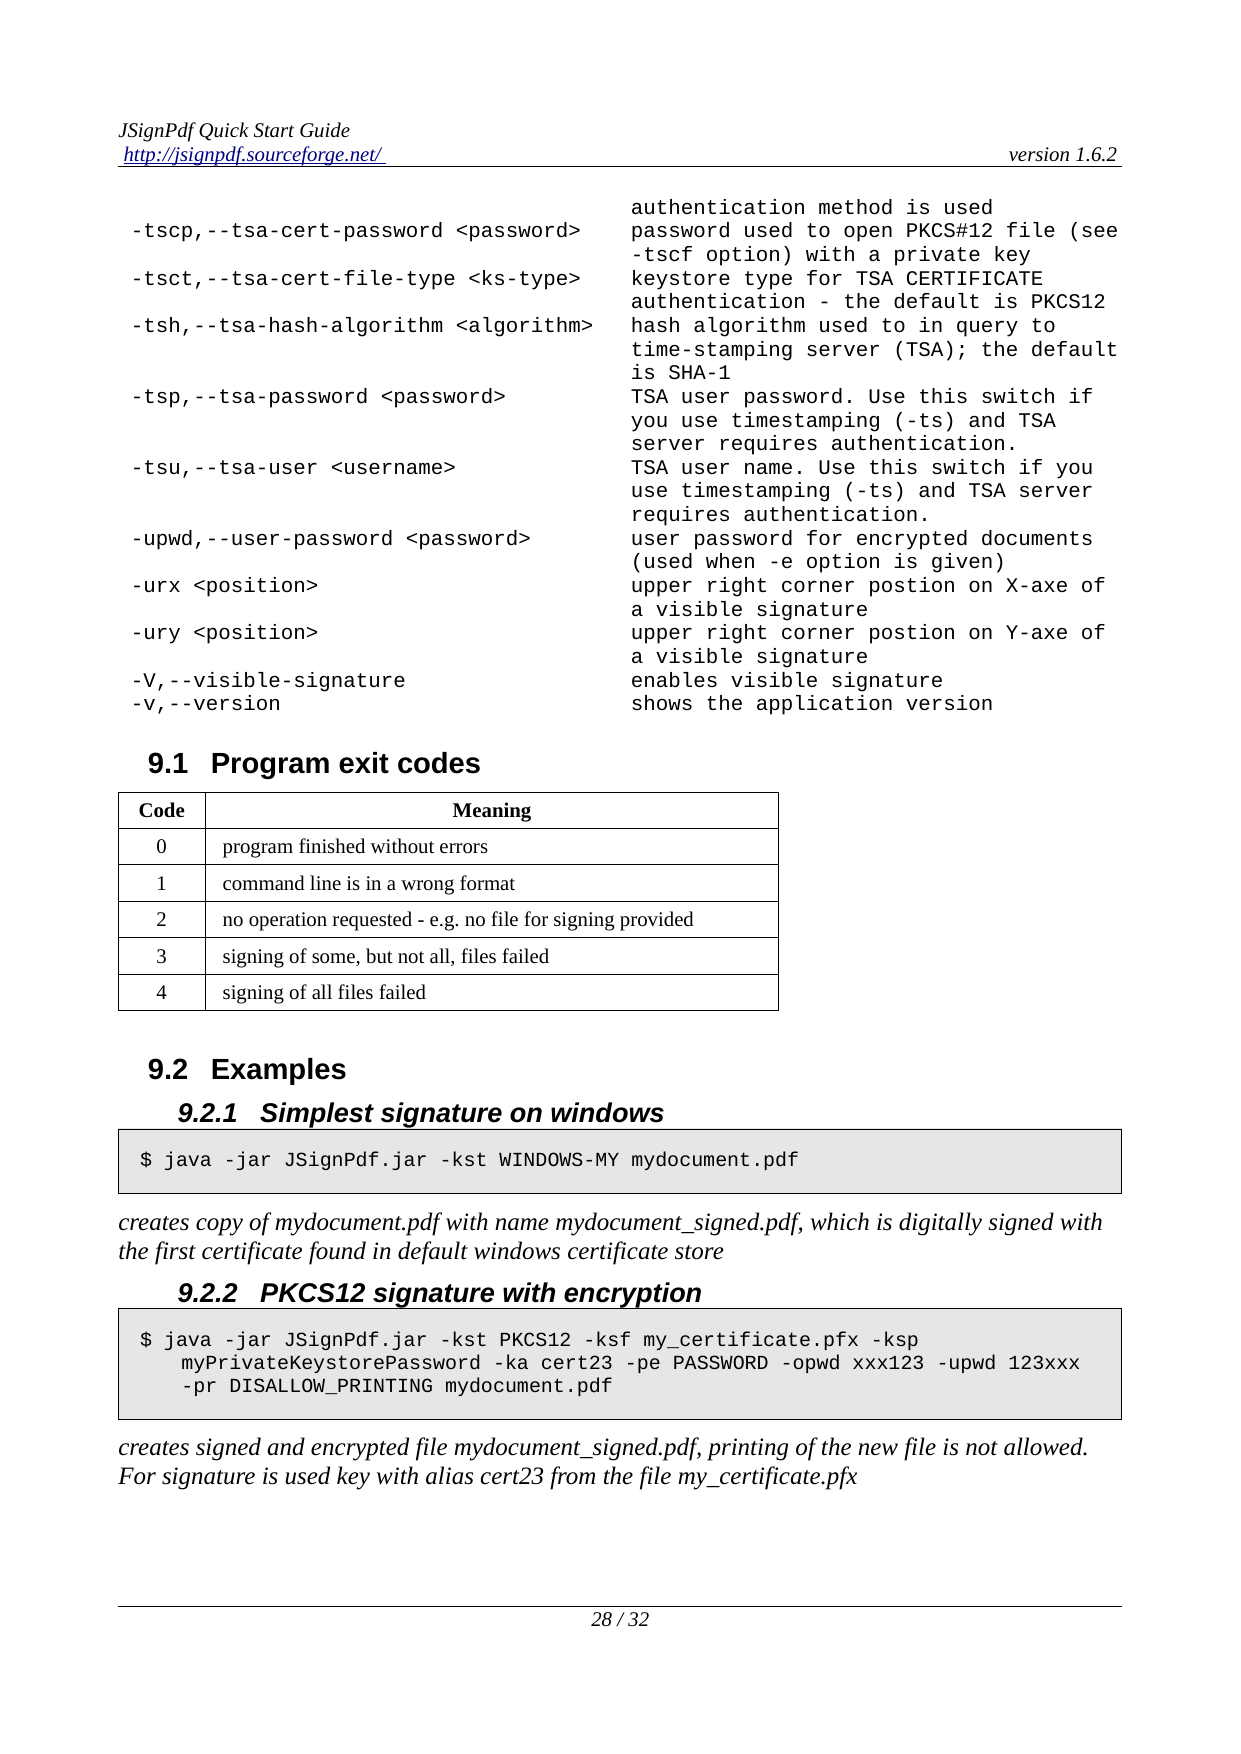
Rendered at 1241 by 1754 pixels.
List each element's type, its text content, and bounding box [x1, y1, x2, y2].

table_cell 4 [119, 975, 205, 1010]
text creates copy of mydocument.pdf with name mydocument_signed.pdf, which is digitally signed with the first certificate found in default windows certificate store [118, 1207, 1122, 1264]
text authentication - the default is PKCS12 [118, 291, 1122, 315]
text -V,--visible-signature enables visible signature [118, 670, 1122, 693]
text (used when -e option is given) [118, 551, 1122, 575]
text authentication method is used [118, 197, 1122, 220]
subtitle Program exit codes [148, 747, 1116, 780]
text requires authentication. [118, 504, 1122, 528]
text a visible signature [118, 646, 1122, 670]
text is SHA-1 [118, 362, 1122, 386]
subtitle PKCS12 signature with encryption [177, 1277, 1122, 1308]
text $ java -jar JSignPdf.jar -kst WINDOWS-MY mydocument.pdf [119, 1130, 1121, 1193]
text -tscf option) with a private key [118, 244, 1122, 268]
text $ java -jar JSignPdf.jar -kst PKCS12 -ksf my_certificate.pfx -ksp myPrivateKeystorePassword -ka cert23 -pe PASSWORD -opwd xxx123 -upwd 123xxx -pr DISALLOW_PRINTING mydocument.pdf [119, 1309, 1121, 1419]
table_cell no operation requested - e.g. no file for signing provided [206, 902, 778, 937]
table_cell 0 [119, 829, 205, 864]
table_header Code [119, 793, 205, 828]
table_cell signing of some, but not all, files failed [206, 938, 778, 974]
text -tsh,--tsa-hash-algorithm <algorithm> hash algorithm used to in query to [118, 315, 1122, 339]
table_cell program finished without errors [206, 829, 778, 864]
text -ury <position> upper right corner postion on Y-axe of [118, 622, 1122, 646]
table_header Meaning [206, 793, 778, 828]
text -tsu,--tsa-user <username> TSA user name. Use this switch if you [118, 457, 1122, 481]
text -tsct,--tsa-cert-file-type <ks-type> keystore type for TSA CERTIFICATE [118, 268, 1122, 291]
text -tsp,--tsa-password <password> TSA user password. Use this switch if [118, 386, 1122, 409]
table_cell 3 [119, 938, 205, 974]
table_cell 2 [119, 902, 205, 937]
subtitle Examples [148, 1052, 1116, 1086]
text you use timestamping (-ts) and TSA [118, 409, 1122, 433]
table_cell command line is in a wrong format [206, 865, 778, 901]
text time-stamping server (TSA); the default [118, 339, 1122, 362]
table_cell 1 [119, 865, 205, 901]
text -tscp,--tsa-cert-password <password> password used to open PKCS#12 file (see [118, 220, 1122, 244]
text creates signed and encrypted file mydocument_signed.pdf, printing of the new file is not allowed. For signature is used key with alias cert23 from the file my_certificate.pfx [118, 1432, 1122, 1490]
table_cell signing of all files failed [206, 975, 778, 1010]
text -upwd,--user-password <password> user password for encrypted documents [118, 528, 1122, 551]
text a visible signature [118, 599, 1122, 622]
text server requires authentication. [118, 433, 1122, 457]
text -urx <position> upper right corner postion on X-axe of [118, 575, 1122, 599]
subtitle Simplest signature on windows [177, 1097, 1122, 1128]
text use timestamping (-ts) and TSA server [118, 481, 1122, 504]
text -v,--version shows the application version [118, 693, 1122, 717]
